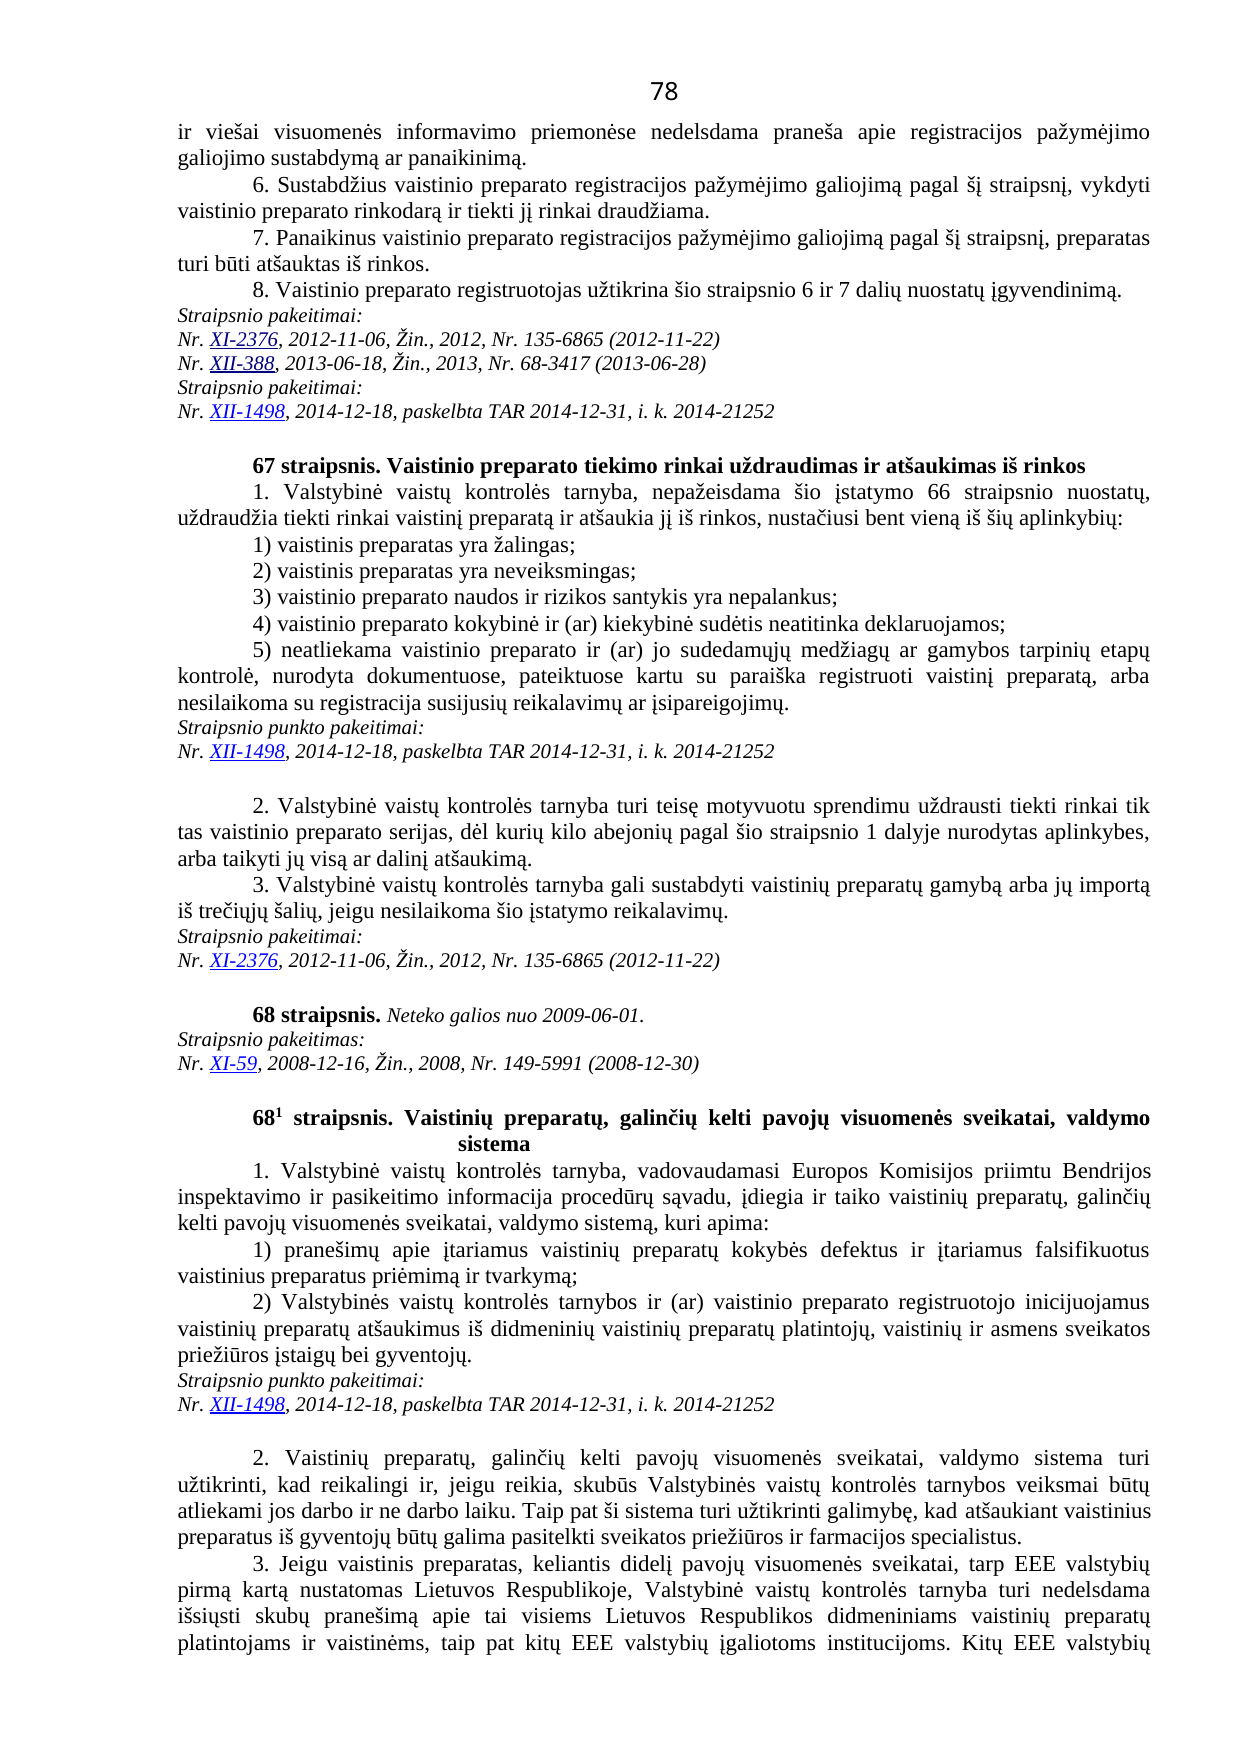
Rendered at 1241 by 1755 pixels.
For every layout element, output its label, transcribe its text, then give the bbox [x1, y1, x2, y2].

text 1) pranešimų apie įtariamus vaistinių preparatų kokybės defektus ir įtariamus falsifikuotus vaistinius preparatus priėmimą ir tvarkymą; [177, 1236, 1152, 1288]
text Straipsnio pakeitimai: [177, 303, 1152, 327]
text Nr. XII-1498, 2014-12-18, paskelbta TAR 2014-12-31, i. k. 2014-21252 [177, 739, 1152, 763]
text ir viešai visuomenės informavimo priemonėse nedelsdama praneša apie registracijos pažymėjimo galiojimo sustabdymą ar panaikinimą. [177, 118, 1152, 171]
text 1. Valstybinė vaistų kontrolės tarnyba, vadovaudamasi Europos Komisijos priimtu Bendrijos inspektavimo ir pasikeitimo informacija procedūrų sąvadu, įdiegia ir taiko vaistinių preparatų, galinčių kelti pavojų visuomenės sveikatai, valdymo sistemą, kuri apima: [177, 1157, 1152, 1236]
text Nr. XII-1498, 2014-12-18, paskelbta TAR 2014-12-31, i. k. 2014-21252 [177, 1392, 1152, 1416]
text 3) vaistinio preparato naudos ir rizikos santykis yra nepalankus; [177, 583, 1152, 610]
text Straipsnio punkto pakeitimai: [177, 1367, 1152, 1392]
text 4) vaistinio preparato kokybinė ir (ar) kiekybinė sudėtis neatitinka deklaruojamos; [177, 610, 1152, 636]
text Nr. XI-2376, 2012-11-06, Žin., 2012, Nr. 135-6865 (2012-11-22) [177, 948, 1152, 972]
text 681 straipsnis. Vaistinių preparatų, galinčių kelti pavojų visuomenės sveikatai, valdymo sistema [252, 1104, 1152, 1157]
text 1. Valstybinė vaistų kontrolės tarnyba, nepažeisdama šio įstatymo 66 straipsnio nuostatų, uždraudžia tiekti rinkai vaistinį preparatą ir atšaukia jį iš rinkos, nustačiusi bent vieną iš šių aplinkybių: [177, 478, 1152, 531]
text 2) Valstybinės vaistų kontrolės tarnybos ir (ar) vaistinio preparato registruotojo inicijuojamus vaistinių preparatų atšaukimus iš didmeninių vaistinių preparatų platintojų, vaistinių ir asmens sveikatos priežiūros įstaigų bei gyventojų. [177, 1288, 1152, 1367]
text 6. Sustabdžius vaistinio preparato registracijos pažymėjimo galiojimą pagal šį straipsnį, vykdyti vaistinio preparato rinkodarą ir tiekti jį rinkai draudžiama. [177, 171, 1152, 223]
text 8. Vaistinio preparato registruotojas užtikrina šio straipsnio 6 ir 7 dalių nuostatų įgyvendinimą. [177, 276, 1152, 303]
text 2. Valstybinė vaistų kontrolės tarnyba turi teisę motyvuotu sprendimu uždrausti tiekti rinkai tik tas vaistinio preparato serijas, dėl kurių kilo abejonių pagal šio straipsnio 1 dalyje nurodytas aplinkybes, arba taikyti jų visą ar dalinį atšaukimą. [177, 792, 1152, 871]
text Straipsnio pakeitimas: [177, 1027, 1152, 1051]
text Straipsnio pakeitimai: [177, 375, 1152, 399]
text 5) neatliekama vaistinio preparato ir (ar) jo sudedamųjų medžiagų ar gamybos tarpinių etapų kontrolė, nurodyta dokumentuose, pateiktuose kartu su paraiška registruoti vaistinį preparatą, arba nesilaikoma su registracija susijusių reikalavimų ar įsipareigojimų. [177, 636, 1152, 715]
text 3. Valstybinė vaistų kontrolės tarnyba gali sustabdyti vaistinių preparatų gamybą arba jų importą iš trečiųjų šalių, jeigu nesilaikoma šio įstatymo reikalavimų. [177, 871, 1152, 924]
text Nr. XII-388, 2013-06-18, Žin., 2013, Nr. 68-3417 (2013-06-28) [177, 351, 1152, 375]
text 7. Panaikinus vaistinio preparato registracijos pažymėjimo galiojimą pagal šį straipsnį, preparatas turi būti atšauktas iš rinkos. [177, 223, 1152, 276]
text 1) vaistinis preparatas yra žalingas; [177, 531, 1152, 557]
text 2) vaistinis preparatas yra neveiksmingas; [177, 557, 1152, 583]
text 67 straipsnis. Vaistinio preparato tiekimo rinkai uždraudimas ir atšaukimas iš rinkos [252, 452, 1152, 478]
text Straipsnio punkto pakeitimai: [177, 715, 1152, 739]
text Nr. XI-2376, 2012-11-06, Žin., 2012, Nr. 135-6865 (2012-11-22) [177, 327, 1152, 351]
text 68 straipsnis. Neteko galios nuo 2009-06-01. [177, 1001, 1152, 1027]
text 2. Vaistinių preparatų, galinčių kelti pavojų visuomenės sveikatai, valdymo sistema turi užtikrinti, kad reikalingi ir, jeigu reikia, skubūs Valstybinės vaistų kontrolės tarnybos veiksmai būtų atliekami jos darbo ir ne darbo laiku. Taip pat ši sistema turi užtikrinti galimybę, kad atšaukiant vaistinius preparatus iš gyventojų būtų galima pasitelkti sveikatos priežiūros ir farmacijos specialistus. [177, 1444, 1152, 1550]
text Nr. XI-59, 2008-12-16, Žin., 2008, Nr. 149-5991 (2008-12-30) [177, 1051, 1152, 1075]
text 3. Jeigu vaistinis preparatas, keliantis didelį pavojų visuomenės sveikatai, tarp EEE valstybių pirmą kartą nustatomas Lietuvos Respublikoje, Valstybinė vaistų kontrolės tarnyba turi nedelsdama išsiųsti skubų pranešimą apie tai visiems Lietuvos Respublikos didmeniniams vaistinių preparatų platintojams ir vaistinėms, taip pat kitų EEE valstybių įgaliotoms institucijoms. Kitų EEE valstybių [177, 1550, 1152, 1655]
text Straipsnio pakeitimai: [177, 924, 1152, 948]
text Nr. XII-1498, 2014-12-18, paskelbta TAR 2014-12-31, i. k. 2014-21252 [177, 399, 1152, 423]
